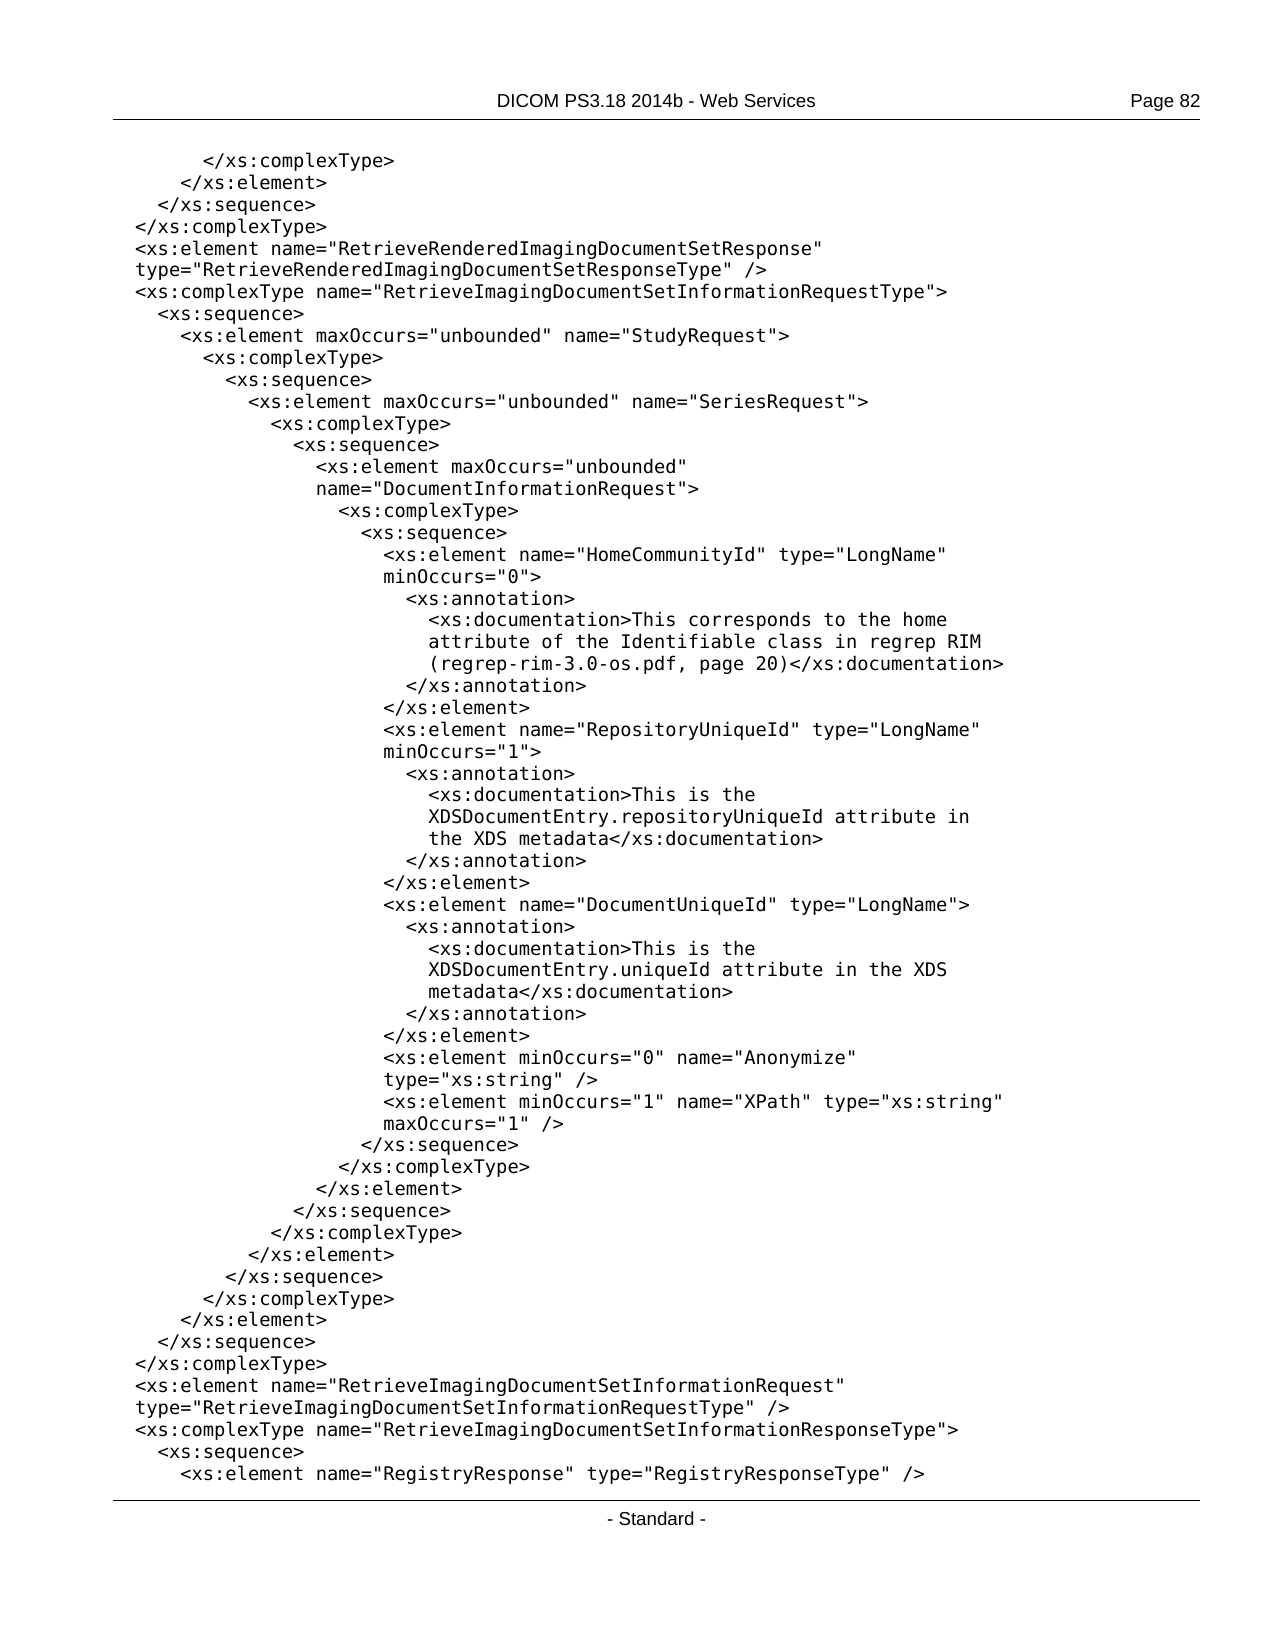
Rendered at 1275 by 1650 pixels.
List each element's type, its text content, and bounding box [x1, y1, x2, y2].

text </xs:complexType> </xs:element> </xs:sequence> </xs:complexType> <xs:element name="RetrieveRenderedImagingDocumentSetResponse" type="RetrieveRenderedImagingDocumentSetResponseType" /> <xs:complexType name="RetrieveImagingDocumentSetInformationRequestType"> <xs:sequence> <xs:element maxOccurs="unbounded" name="StudyRequest"> <xs:complexType> <xs:sequence> <xs:element maxOccurs="unbounded" name="SeriesRequest"> <xs:complexType> <xs:sequence> <xs:element maxOccurs="unbounded" name="DocumentInformationRequest"> <xs:complexType> <xs:sequence> <xs:element name="HomeCommunityId" type="LongName" minOccurs="0"> <xs:annotation> <xs:documentation>This corresponds to the home attribute of the Identifiable class in regrep RIM (regrep-rim-3.0-os.pdf, page 20)</xs:documentation> </xs:annotation> </xs:element> <xs:element name="RepositoryUniqueId" type="LongName" minOccurs="1"> <xs:annotation> <xs:documentation>This is the XDSDocumentEntry.repositoryUniqueId attribute in the XDS metadata</xs:documentation> </xs:annotation> </xs:element> <xs:element name="DocumentUniqueId" type="LongName"> <xs:annotation> <xs:documentation>This is the XDSDocumentEntry.uniqueId attribute in the XDS metadata</xs:documentation> </xs:annotation> </xs:element> <xs:element minOccurs="0" name="Anonymize" type="xs:string" /> <xs:element minOccurs="1" name="XPath" type="xs:string" maxOccurs="1" /> </xs:sequence> </xs:complexType> </xs:element> </xs:sequence> </xs:complexType> </xs:element> </xs:sequence> </xs:complexType> </xs:element> </xs:sequence> </xs:complexType> <xs:element name="RetrieveImagingDocumentSetInformationRequest" type="RetrieveImagingDocumentSetInformationRequestType" /> <xs:complexType name="RetrieveImagingDocumentSetInformationResponseType"> <xs:sequence> <xs:element name="RegistryResponse" type="RegistryResponseType" /> [112, 150, 1200, 1484]
